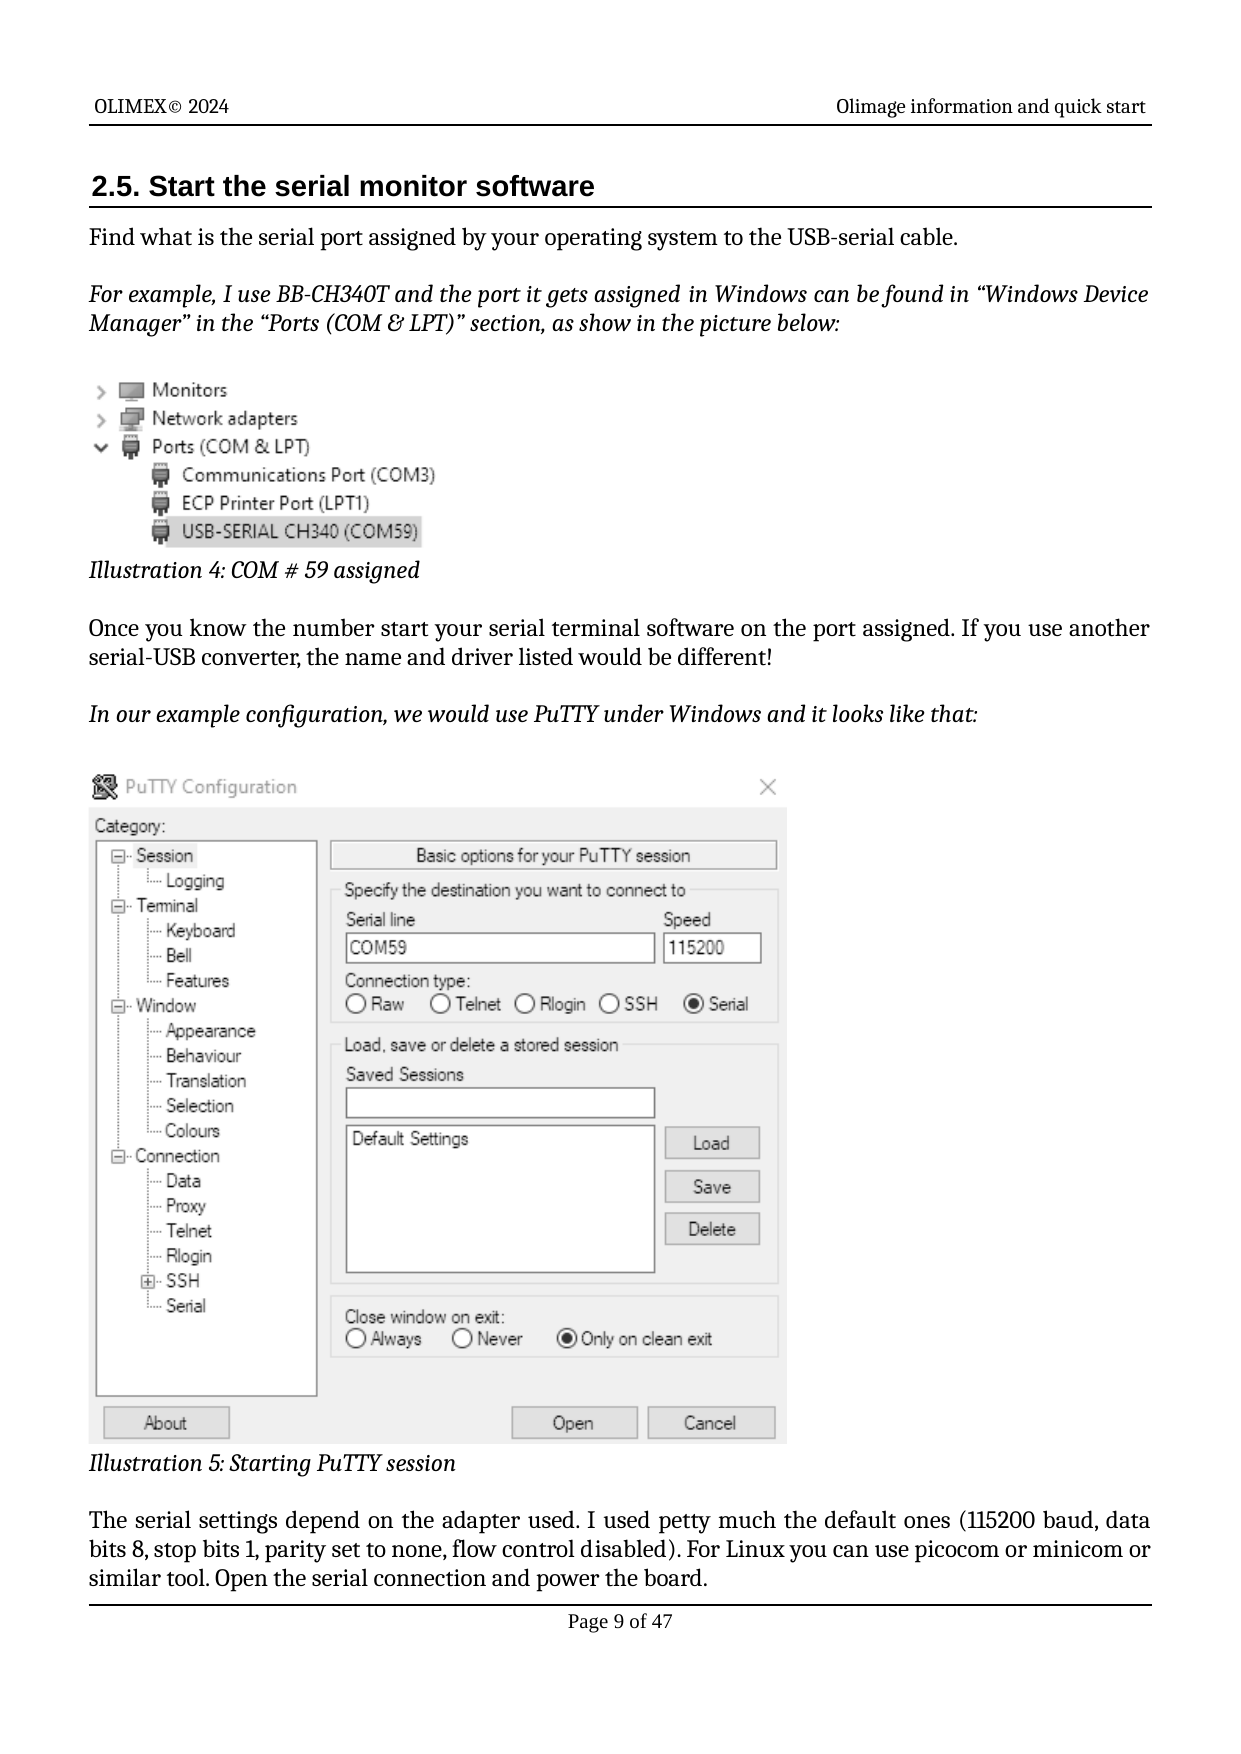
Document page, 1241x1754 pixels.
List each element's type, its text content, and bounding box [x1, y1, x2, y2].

picture [88, 379, 450, 551]
text Illustration 5: Starting PuTTY session [88, 1444, 787, 1478]
text For example, I use BB-CH340T and the port it gets assigned in Windows can be found in “Windows Device Manager” in the “Ports (COM & LPT)” section, as show in the picture below: [88, 280, 1152, 338]
text Once you know the number start your serial terminal software on the port assigned. If you use another serial-USB converter, the name and driver listed would be different! [88, 614, 1152, 671]
text In our example configuration, we would use PuTTY under Windows and it looks like that: [88, 700, 1152, 729]
text Illustration 4: COM # 59 assigned [88, 551, 449, 585]
picture [88, 770, 787, 1444]
subtitle 2.5. Start the serial monitor software [88, 167, 1152, 208]
text The serial settings depend on the adapter used. I used petty much the default ones (115200 baud, data bits 8, stop bits 1, parity set to none, flow control disabled). For Linux you can use picocom or minicom or similar tool. Open the serial connection and power the board. [88, 1506, 1152, 1593]
text Find what is the serial port assigned by your operating system to the USB-serial cable. [88, 223, 1152, 252]
